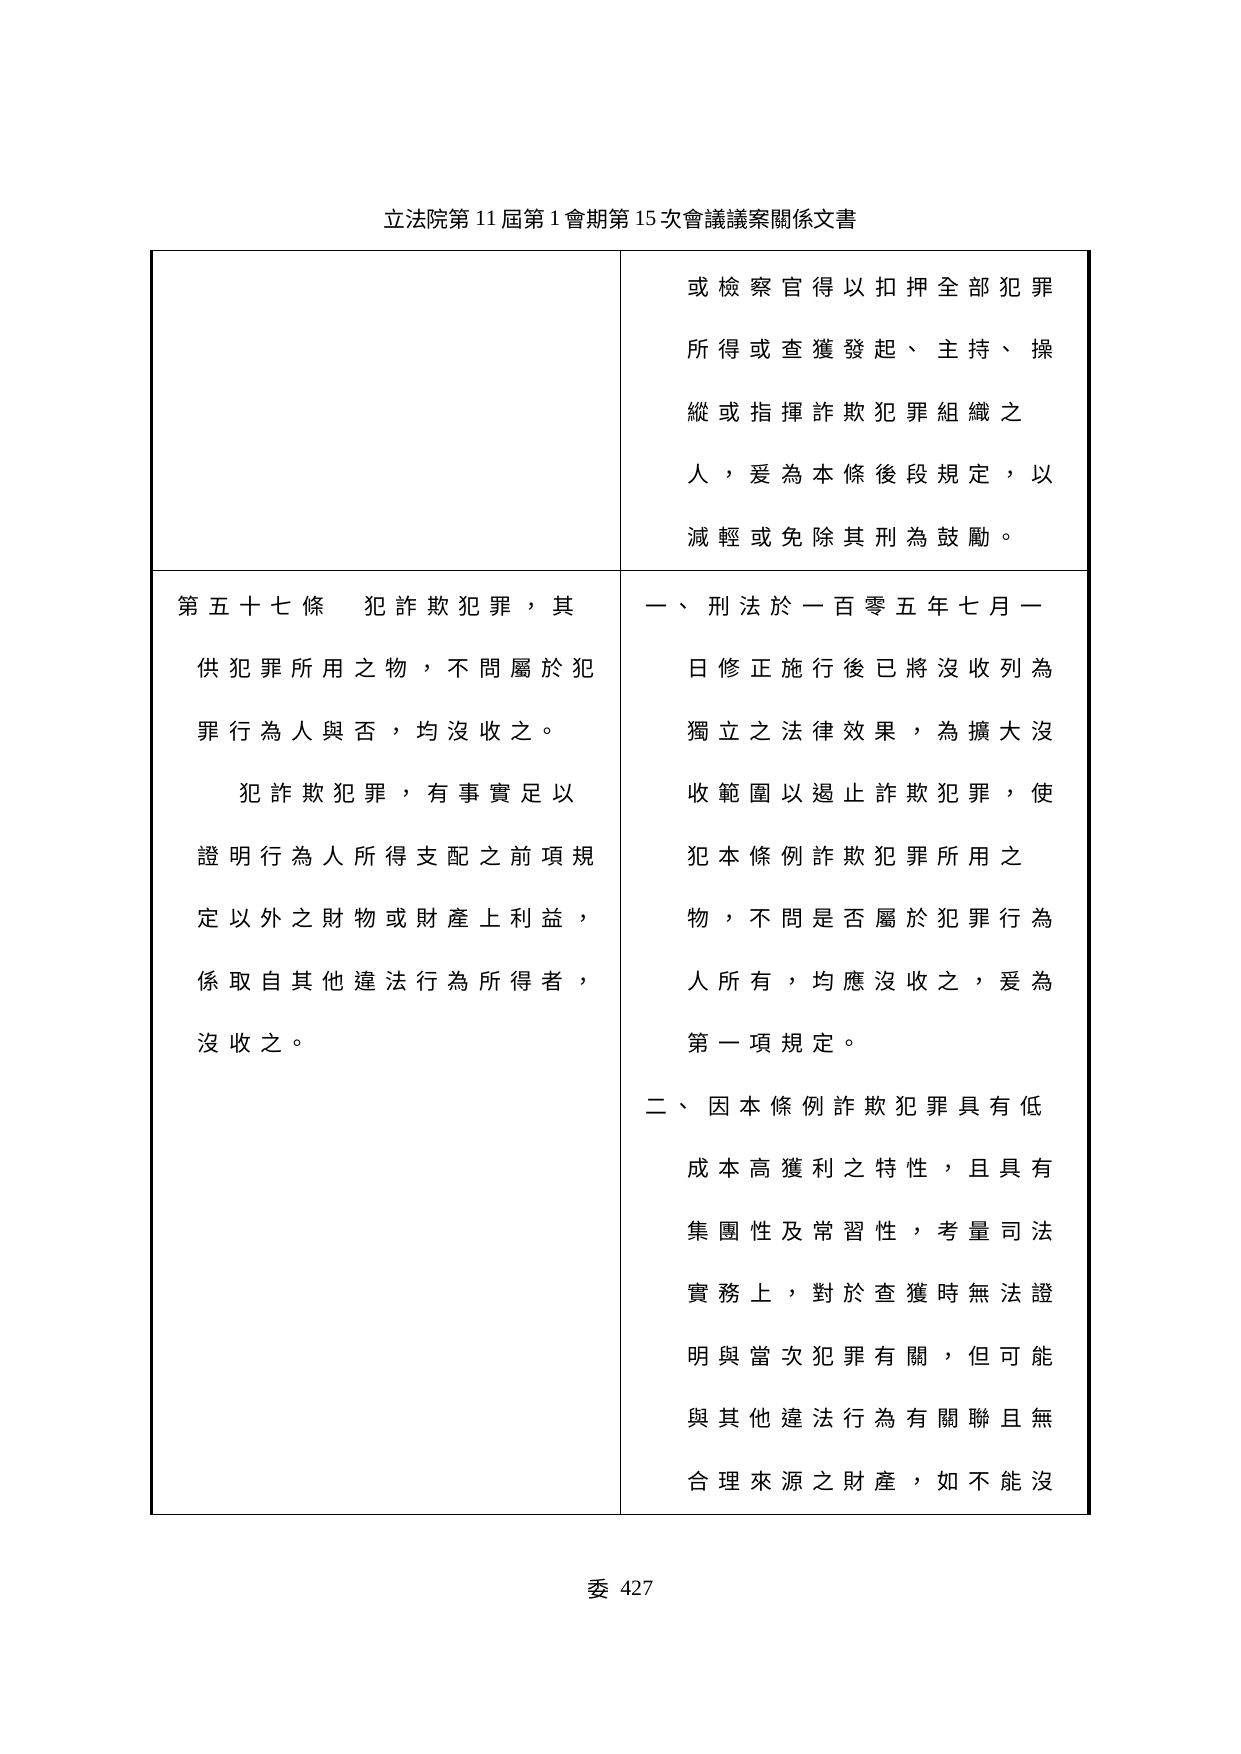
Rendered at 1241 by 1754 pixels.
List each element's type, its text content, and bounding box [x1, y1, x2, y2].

table_cell 或檢察官得以扣押全部犯罪所得或查獲發起、主持、操縱或指揮詐欺犯罪組織之人，爰為本條後段規定，以減輕或免除其刑為鼓勵。 [621, 251, 1087, 569]
table_cell [153, 251, 620, 569]
table_cell 一、刑法於一百零五年七月一日修正施行後已將沒收列為獨立之法律效果，為擴大沒收範圍以遏止詐欺犯罪，使犯本條例詐欺犯罪所用之物，不問是否屬於犯罪行為人所有，均應沒收之，爰為第一項規定。 二、因本條例詐欺犯罪具有低成本高獲利之特性，且具有集團性及常習性，考量司法實務上，對於查獲時無法證明與當次犯罪有關，但可能與其他違法行為有關聯且無合理來源之財產，如不能沒 [621, 571, 1087, 1514]
table_cell 第五十七條 犯詐欺犯罪，其供犯罪所用之物，不問屬於犯罪行為人與否，均沒收之。 犯詐欺犯罪，有事實足以證明行為人所得支配之前項規定以外之財物或財產上利益，係取自其他違法行為所得者，沒收之。 [153, 571, 620, 1514]
